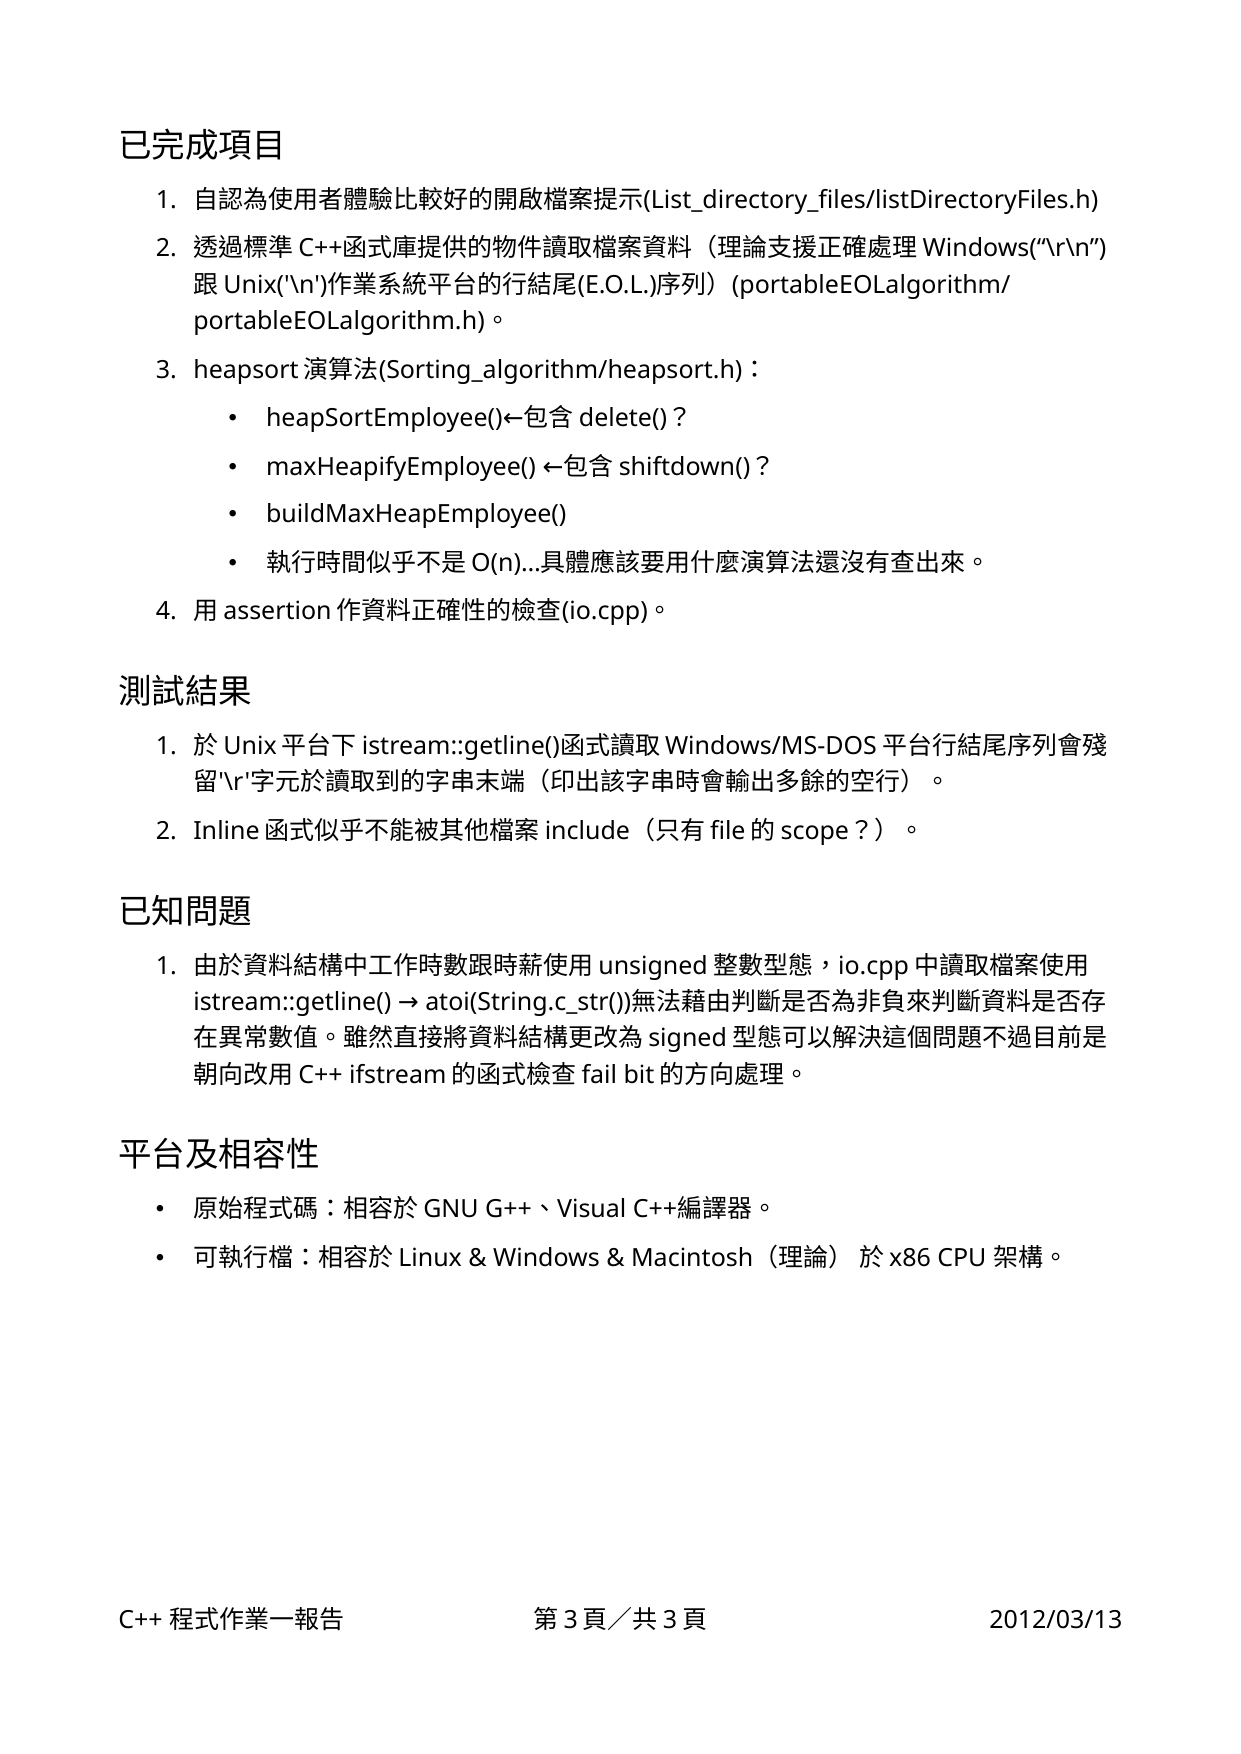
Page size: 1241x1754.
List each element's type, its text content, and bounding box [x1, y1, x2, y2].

list heapSortEmployee()←包含delete()？ [228, 398, 1122, 434]
list 可執行檔：相容於Linux & Windows & Macintosh（理論） 於x86 CPU 架構。 [156, 1238, 1122, 1274]
list 執行時間似乎不是O(n)…具體應該要用什麼演算法還沒有查出來。 [228, 542, 1122, 578]
subtitle 平台及相容性 [118, 1128, 1122, 1176]
list Inline函式似乎不能被其他檔案include（只有file的scope？）。 [156, 811, 1122, 847]
list 原始程式碼：相容於GNU G++、Visual C++編譯器。 [156, 1189, 1122, 1225]
list 透過標準C++函式庫提供的物件讀取檔案資料（理論支援正確處理Windows(“\r\n”)跟Unix('\n')作業系統平台的行結尾(E.O.L.)序列）(portableEOLalgorithm/portableEOLalgorithm.h)。 [156, 228, 1122, 337]
list 於Unix平台下istream::getline()函式讀取Windows/MS-DOS平台行結尾序列會殘留'\r'字元於讀取到的字串末端（印出該字串時會輸出多餘的空行）。 [156, 726, 1122, 798]
list heapsort演算法(Sorting_algorithm/heapsort.h)： [156, 349, 1122, 385]
subtitle 已完成項目 [118, 118, 1122, 167]
list 用assertion作資料正確性的檢查(io.cpp)。 [156, 591, 1122, 627]
list 自認為使用者體驗比較好的開啟檔案提示(List_directory_files/listDirectoryFiles.h) [156, 179, 1122, 215]
list buildMaxHeapEmployee() [228, 495, 1122, 529]
subtitle 已知問題 [118, 884, 1122, 933]
list 由於資料結構中工作時數跟時薪使用unsigned整數型態，io.cpp中讀取檔案使用istream::getline() → atoi(String.c_str())無法藉由判斷是否為非負來判斷資料是否存在異常數值。雖然直接將資料結構更改為signed型態可以解決這個問題不過目前是朝向改用C++ ifstream的函式檢查fail bit的方向處理。 [156, 945, 1122, 1090]
subtitle 測試結果 [118, 664, 1122, 713]
list maxHeapifyEmployee() ←包含shiftdown()？ [228, 447, 1122, 483]
